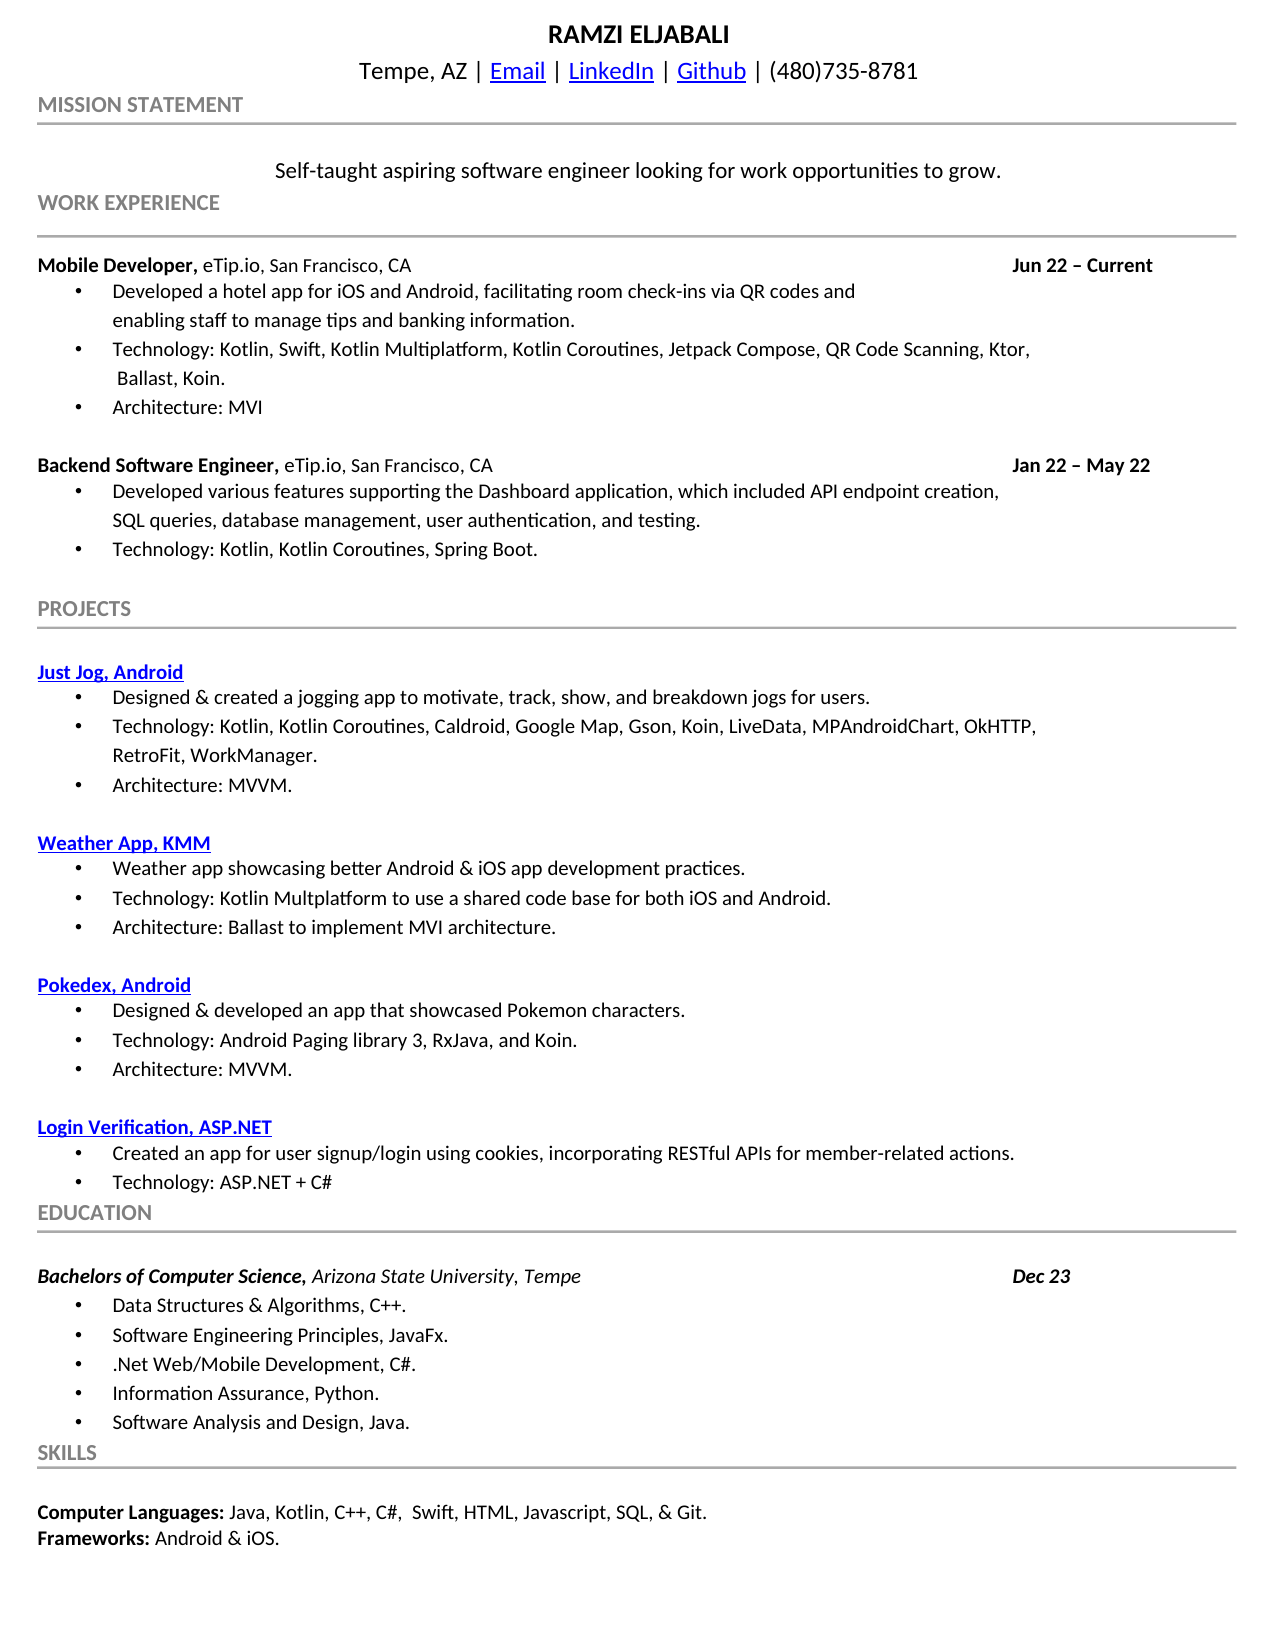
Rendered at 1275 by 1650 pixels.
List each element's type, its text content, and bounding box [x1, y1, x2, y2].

list Ballast, Koin. [75, 365, 1240, 391]
list Developed various features supporting the Dashboard application, which included API endpoint creation, [75, 478, 1240, 503]
text Just Jog, Android [37, 659, 1240, 684]
text SKILLS [37, 1438, 1240, 1467]
list Developed a hotel app for iOS and Android, facilitating room check-ins via QR codes and [75, 278, 1240, 303]
list Technology: ASP.NET + C# [75, 1169, 1240, 1194]
list Technology: Kotlin Multplatform to use a shared code base for both iOS and Android. [75, 885, 1240, 910]
list Architecture: MVVM. [75, 772, 1240, 797]
list .Net Web/Mobile Development, C#. [75, 1351, 1240, 1376]
text MISSION STATEMENT [37, 90, 1240, 152]
text Weather App, KMM [37, 830, 1240, 856]
text Login Verification, ASP.NET [37, 1114, 1240, 1140]
list RetroFit, WorkManager. [75, 743, 1240, 768]
text Frameworks: Android & iOS. [37, 1525, 1240, 1550]
text WORK EXPERIENCE [37, 188, 1240, 249]
list Created an app for user signup/login using cookies, incorporating RESTful APIs for member-related actions. [75, 1140, 1240, 1165]
list Architecture: MVVM. [75, 1056, 1240, 1081]
text Self-taught aspiring software engineer looking for work opportunities to grow. [37, 156, 1240, 184]
text EDUCATION Bachelors of Computer Science, Arizona State University, Tempe Dec 23 [37, 1198, 1240, 1289]
text Mobile Developer, eTip.io, San Francisco, CA Jun 22 – Current [37, 252, 1240, 278]
list Architecture: MVI [75, 394, 1240, 420]
list Designed & created a jogging app to motivate, track, show, and breakdown jogs for users. [75, 684, 1240, 710]
text RAMZI ELJABALI Tempe, AZ | Email | LinkedIn | Github | (480)735-8781 [37, 18, 1240, 86]
list Technology: Kotlin, Kotlin Coroutines, Caldroid, Google Map, Gson, Koin, LiveData, MPAndroidChart, OkHTTP, [75, 713, 1240, 739]
list Architecture: Ballast to implement MVI architecture. [75, 914, 1240, 939]
list Information Assurance, Python. [75, 1380, 1240, 1406]
list Software Analysis and Design, Java. [75, 1409, 1240, 1435]
list Technology: Kotlin, Kotlin Coroutines, Spring Boot. [75, 536, 1240, 562]
list Software Engineering Principles, JavaFx. [75, 1322, 1240, 1347]
list Designed & developed an app that showcased Pokemon characters. [75, 998, 1240, 1023]
list Weather app showcasing better Android & iOS app development practices. [75, 856, 1240, 881]
list SQL queries, database management, user authentication, and testing. [75, 507, 1240, 532]
list Data Structures & Algorithms, C++. [75, 1293, 1240, 1318]
text Computer Languages: Java, Kotlin, C++, C#, Swift, HTML, Javascript, SQL, & Git. [37, 1499, 1240, 1525]
text Backend Software Engineer, eTip.io, San Francisco, CA Jan 22 – May 22 [37, 452, 1240, 478]
text PROJECTS [37, 594, 1240, 655]
list Technology: Kotlin, Swift, Kotlin Multiplatform, Kotlin Coroutines, Jetpack Compose, QR Code Scanning, Ktor, [75, 336, 1240, 362]
list enabling staff to manage tips and banking information. [75, 307, 1240, 332]
text Pokedex, Android [37, 972, 1240, 998]
list Technology: Android Paging library 3, RxJava, and Koin. [75, 1027, 1240, 1052]
